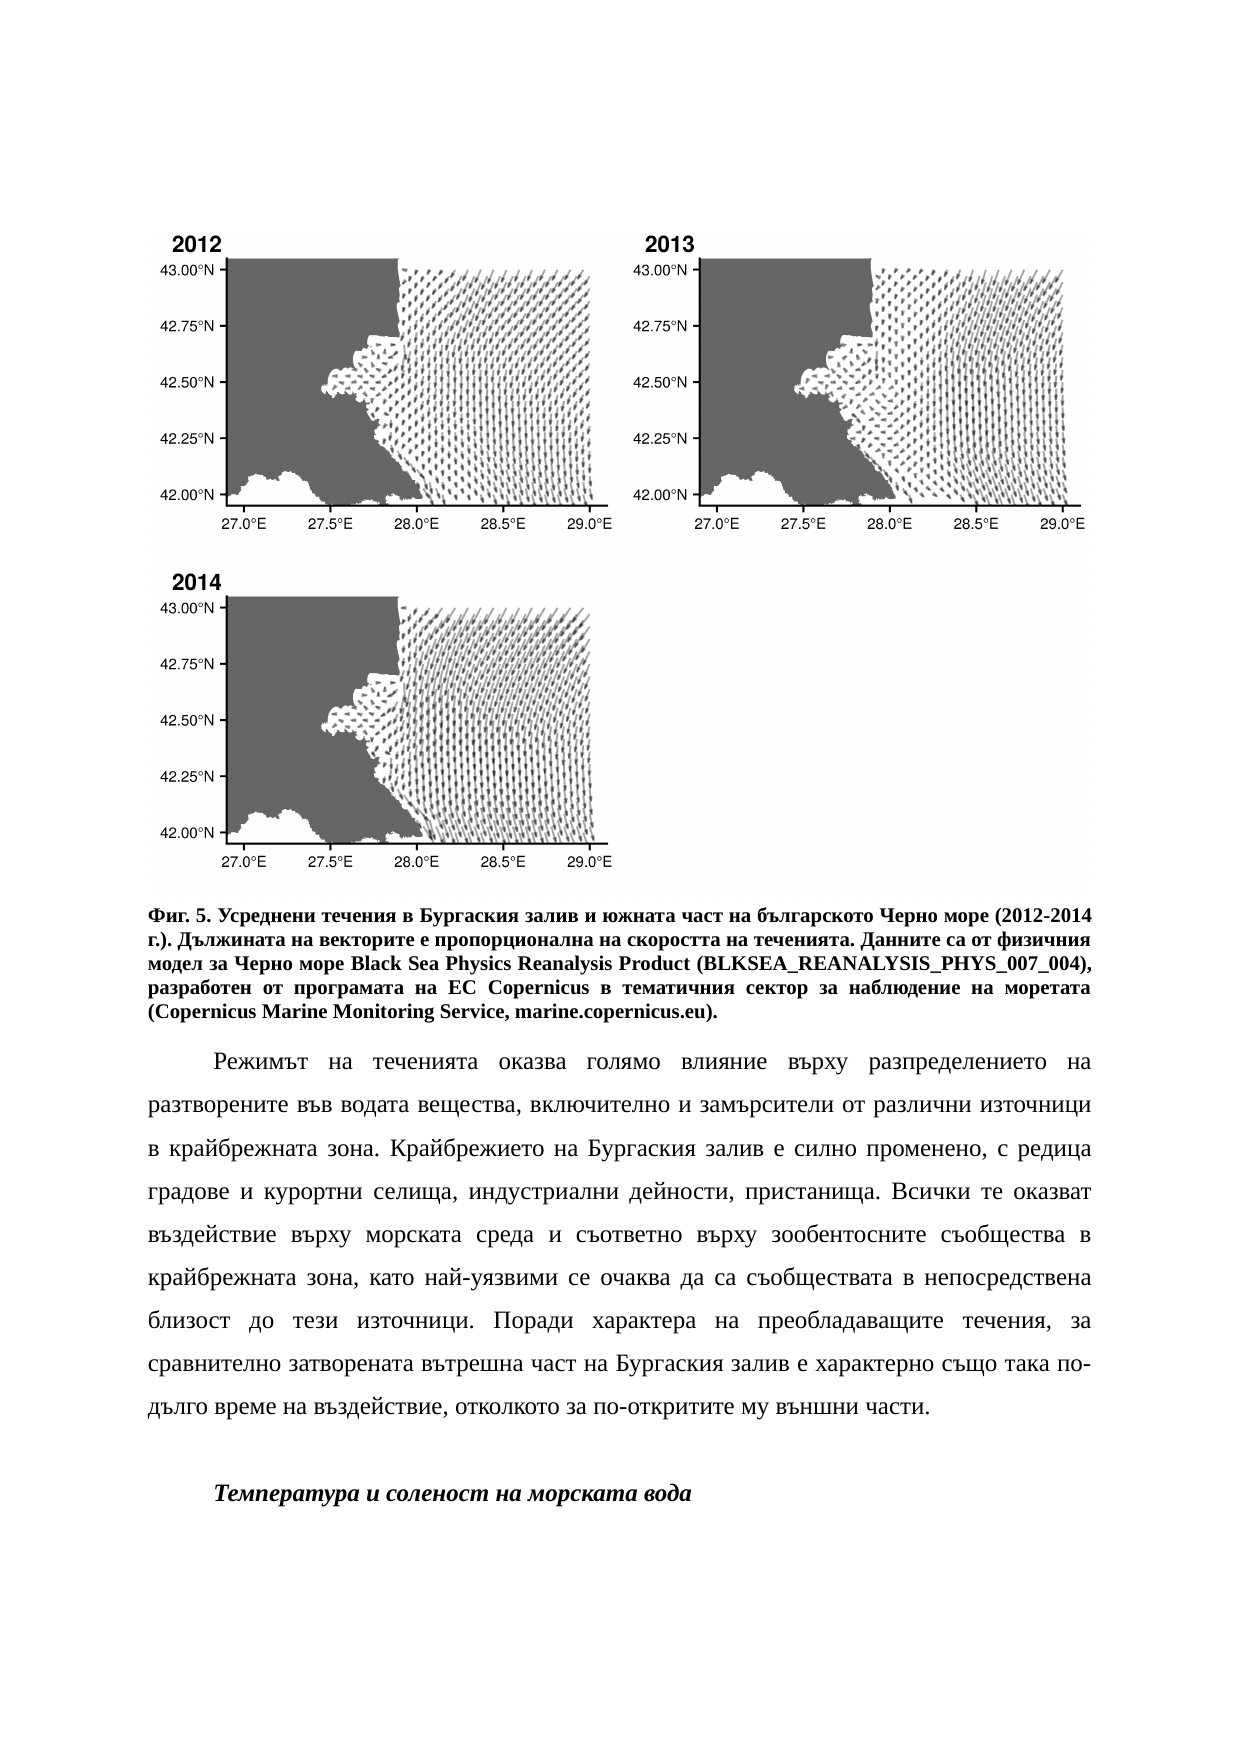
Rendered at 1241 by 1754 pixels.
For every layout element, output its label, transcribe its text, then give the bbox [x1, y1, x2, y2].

picture [147, 227, 1093, 903]
text Фиг. 5. Усреднени течения в Бургаския залив и южната част на българското Черно море (2012-2014 г.). Дължината на векторите е пропорционална на скоростта на теченията. Данните са от физичния модел за Черно море Black Sea Physics Reanalysis Product (BLKSEA_REANALYSIS_PHYS_007_004), разработен от програмата на ЕС Copernicus в тематичния сектор за наблюдение на моретата (Copernicus Marine Monitoring Service, marine.copernicus.eu). [148, 903, 1093, 1023]
text Температура и соленост на морската вода [148, 1478, 1093, 1506]
text Режимът на теченията оказва голямо влияние върху разпределението на разтворените във водата вещества, включително и замърсители от различни източници в крайбрежната зона. Крайбрежието на Бургаския залив е силно променено, с редица градове и курортни селища, индустриални дейности, пристанища. Всички те оказват въздействие върху морската среда и съответно върху зообентосните съобщества в крайбрежната зона, като най-уязвими се очаква да са съобществата в непосредствена близост до тези източници. Поради характера на преобладаващите течения, за сравнително затворената вътрешна част на Бургаския залив е характерно също така по-дълго време на въздействие, отколкото за по-откритите му външни части. [148, 1046, 1093, 1420]
